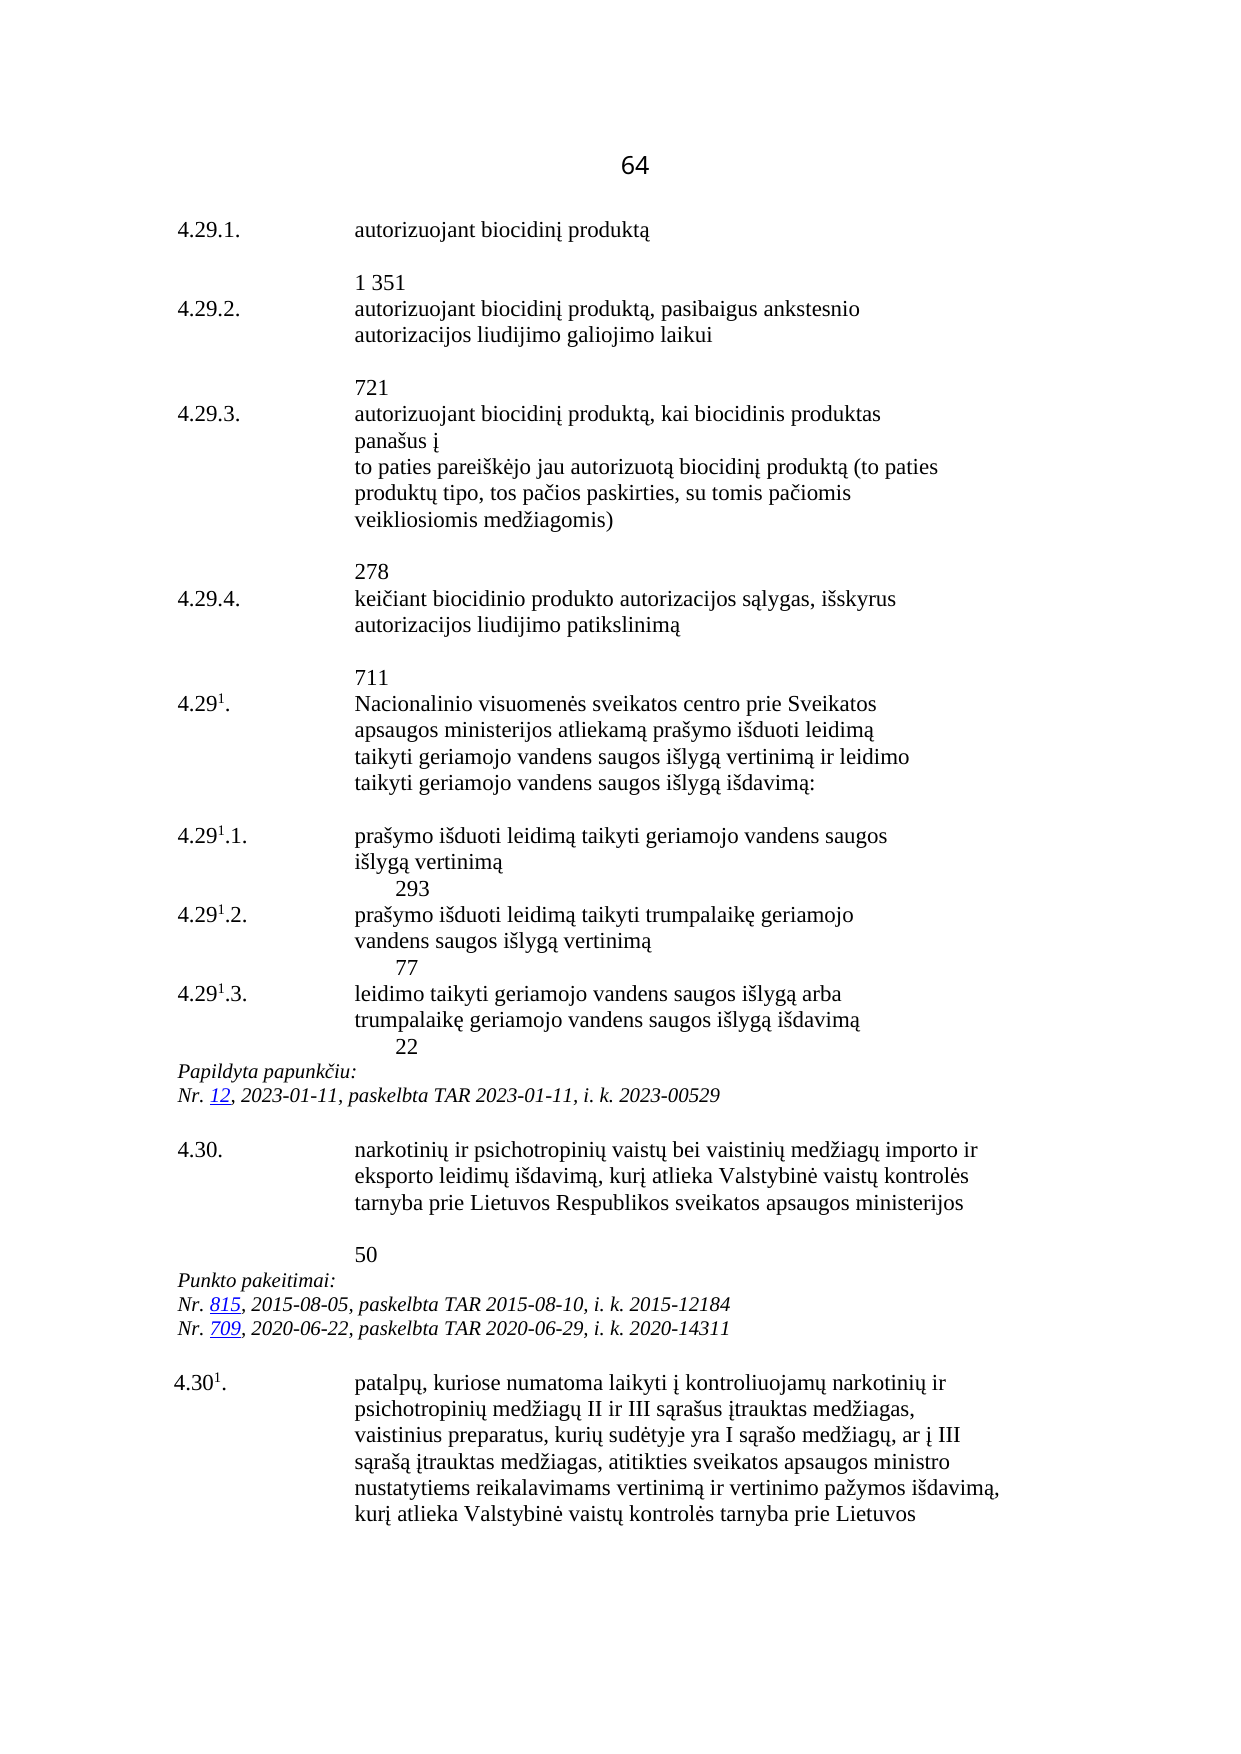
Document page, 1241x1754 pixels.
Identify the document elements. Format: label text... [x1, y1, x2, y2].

text produktų tipo, tos pačios paskirties, su tomis pačiomis [354, 479, 945, 506]
text Punkto pakeitimai: [177, 1268, 1092, 1292]
text autorizacijos liudijimo galiojimo laikui 721 [354, 321, 945, 400]
text autorizacijos liudijimo patikslinimą 711 [354, 611, 945, 690]
text Nr. 815, 2015-08-05, paskelbta TAR 2015-08-10, i. k. 2015-12184 [177, 1292, 1092, 1316]
text Nr. 12, 2023-01-11, paskelbta TAR 2023-01-11, i. k. 2023-00529 [177, 1083, 1092, 1107]
text to paties pareiškėjo jau autorizuotą biocidinį produktą (to paties [354, 453, 945, 479]
text 4.291.2. prašymo išduoti leidimą taikyti trumpalaikę geriamojo vandens saugos išlygą vertinimą 77 [177, 901, 915, 980]
text 4.29.1. autorizuojant biocidinį produktą 1 351 [177, 216, 945, 295]
text veikliosiomis medžiagomis) 278 [354, 506, 945, 585]
text 4.291.3. leidimo taikyti geriamojo vandens saugos išlygą arba trumpalaikę geriamojo vandens saugos išlygą išdavimą 22 [177, 980, 915, 1059]
text Papildyta papunkčiu: [177, 1059, 1092, 1083]
text 4.301. patalpų, kuriose numatoma laikyti į kontroliuojamų narkotinių ir psichotropinių medžiagų II ir III sąrašus įtrauktas medžiagas, vaistinius preparatus, kurių sudėtyje yra I sąrašo medžiagų, ar į III sąrašą įtrauktas medžiagas, atitikties sveikatos apsaugos ministro nustatytiems reikalavimams vertinimą ir vertinimo pažymos išdavimą, kurį atlieka Valstybinė vaistų kontrolės tarnyba prie Lietuvos [174, 1369, 1004, 1527]
text 4.291.1. prašymo išduoti leidimą taikyti geriamojo vandens saugos išlygą vertinimą 293 [177, 822, 915, 901]
text 4.30. narkotinių ir psichotropinių vaistų bei vaistinių medžiagų importo ir eksporto leidimų išdavimą, kurį atlieka Valstybinė vaistų kontrolės tarnyba prie Lietuvos Respublikos sveikatos apsaugos ministerijos 50 [177, 1136, 1004, 1268]
text Nr. 709, 2020-06-22, paskelbta TAR 2020-06-29, i. k. 2020-14311 [177, 1316, 1092, 1340]
text 4.291. Nacionalinio visuomenės sveikatos centro prie Sveikatos apsaugos ministerijos atliekamą prašymo išduoti leidimą taikyti geriamojo vandens saugos išlygą vertinimą ir leidimo taikyti geriamojo vandens saugos išlygą išdavimą: [177, 690, 915, 822]
text 4.29.2. autorizuojant biocidinį produktą, pasibaigus ankstesnio [177, 295, 945, 321]
text 4.29.3. autorizuojant biocidinį produktą, kai biocidinis produktas panašus į [177, 400, 945, 453]
text 4.29.4. keičiant biocidinio produkto autorizacijos sąlygas, išskyrus [177, 585, 945, 611]
